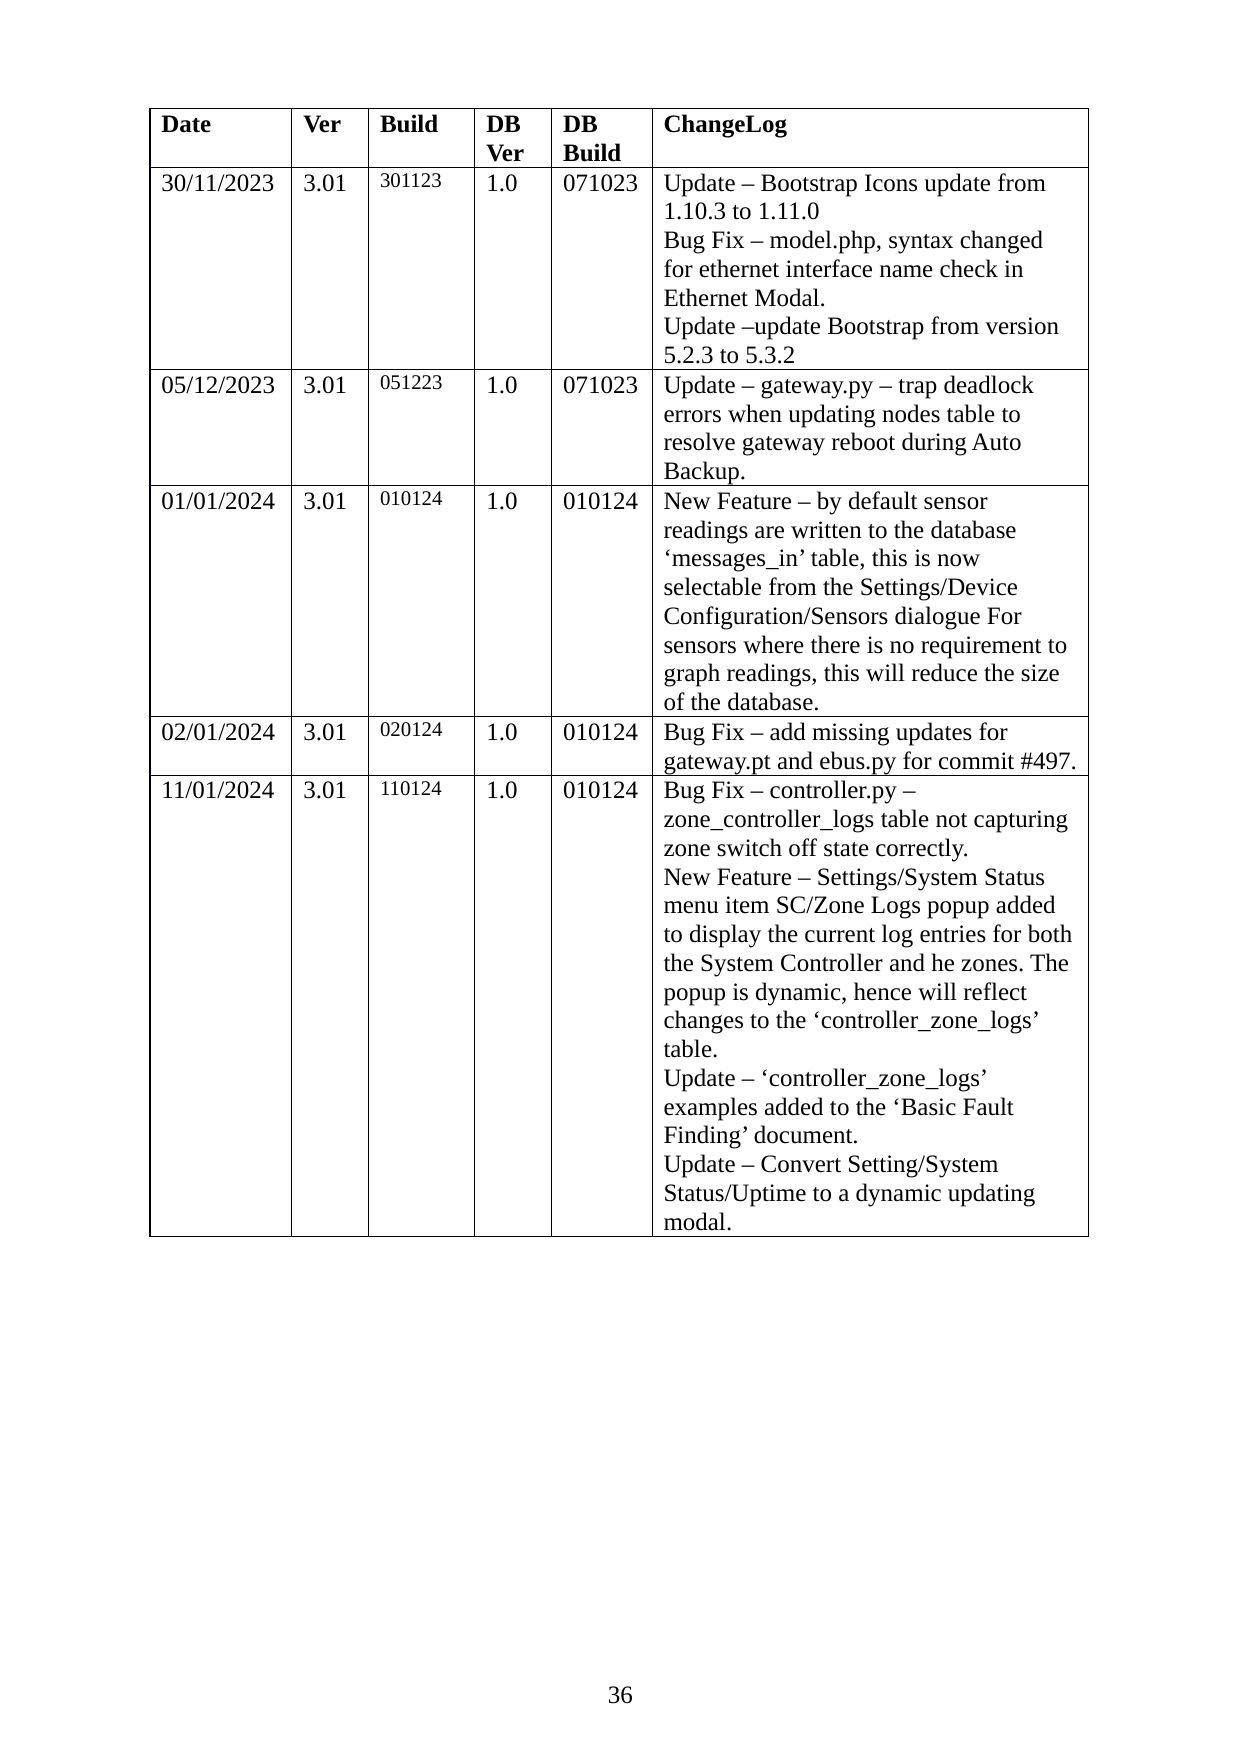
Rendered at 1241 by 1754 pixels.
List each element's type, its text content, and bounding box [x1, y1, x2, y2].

table_cell 01/01/2024 [151, 486, 291, 716]
table_cell 1.0 [475, 486, 551, 716]
table_cell 1.0 [475, 168, 551, 369]
table_cell 1.0 [475, 717, 551, 774]
table_cell 051223 [369, 370, 474, 485]
table_header Date [151, 109, 291, 167]
table_cell New Feature – by default sensor readings are written to the database ‘messages_in’ table, this is now selectable from the Settings/Device Configuration/Sensors dialogue For sensors where there is no requirement to graph readings, this will reduce the size of the database. [653, 486, 1088, 716]
table_cell Update – Bootstrap Icons update from 1.10.3 to 1.11.0 Bug Fix – model.php, syntax changed for ethernet interface name check in Ethernet Modal. Update –update Bootstrap from version 5.2.3 to 5.3.2 [653, 168, 1088, 369]
table_header ChangeLog [653, 109, 1088, 167]
table_cell 1.0 [475, 776, 551, 1236]
table_cell 071023 [552, 370, 652, 485]
table_cell 3.01 [292, 486, 368, 716]
table_cell 110124 [369, 776, 474, 1236]
table_cell 1.0 [475, 370, 551, 485]
table_cell 010124 [552, 486, 652, 716]
table_header Ver [292, 109, 368, 167]
table_cell 301123 [369, 168, 474, 369]
table_cell Bug Fix – add missing updates for gateway.pt and ebus.py for commit #497. [653, 717, 1088, 774]
table_cell 071023 [552, 168, 652, 369]
table_cell 02/01/2024 [151, 717, 291, 774]
table_cell 3.01 [292, 717, 368, 774]
table_cell 30/11/2023 [151, 168, 291, 369]
table_header DB Build [552, 109, 652, 167]
table_cell 3.01 [292, 776, 368, 1236]
table_cell 3.01 [292, 168, 368, 369]
table_header DB Ver [475, 109, 551, 167]
table_cell 010124 [552, 776, 652, 1236]
table_cell Update – gateway.py – trap deadlock errors when updating nodes table to resolve gateway reboot during Auto Backup. [653, 370, 1088, 485]
table_header Build [369, 109, 474, 167]
table_cell 05/12/2023 [151, 370, 291, 485]
table_cell Bug Fix – controller.py – zone_controller_logs table not capturing zone switch off state correctly. New Feature – Settings/System Status menu item SC/Zone Logs popup added to display the current log entries for both the System Controller and he zones. The popup is dynamic, hence will reflect changes to the ‘controller_zone_logs’ table. Update – ‘controller_zone_logs’ examples added to the ‘Basic Fault Finding’ document. Update – Convert Setting/System Status/Uptime to a dynamic updating modal. [653, 776, 1088, 1236]
table_cell 020124 [369, 717, 474, 774]
table_cell 3.01 [292, 370, 368, 485]
table_cell 010124 [369, 486, 474, 716]
table_cell 010124 [552, 717, 652, 774]
table_cell 11/01/2024 [151, 776, 291, 1236]
